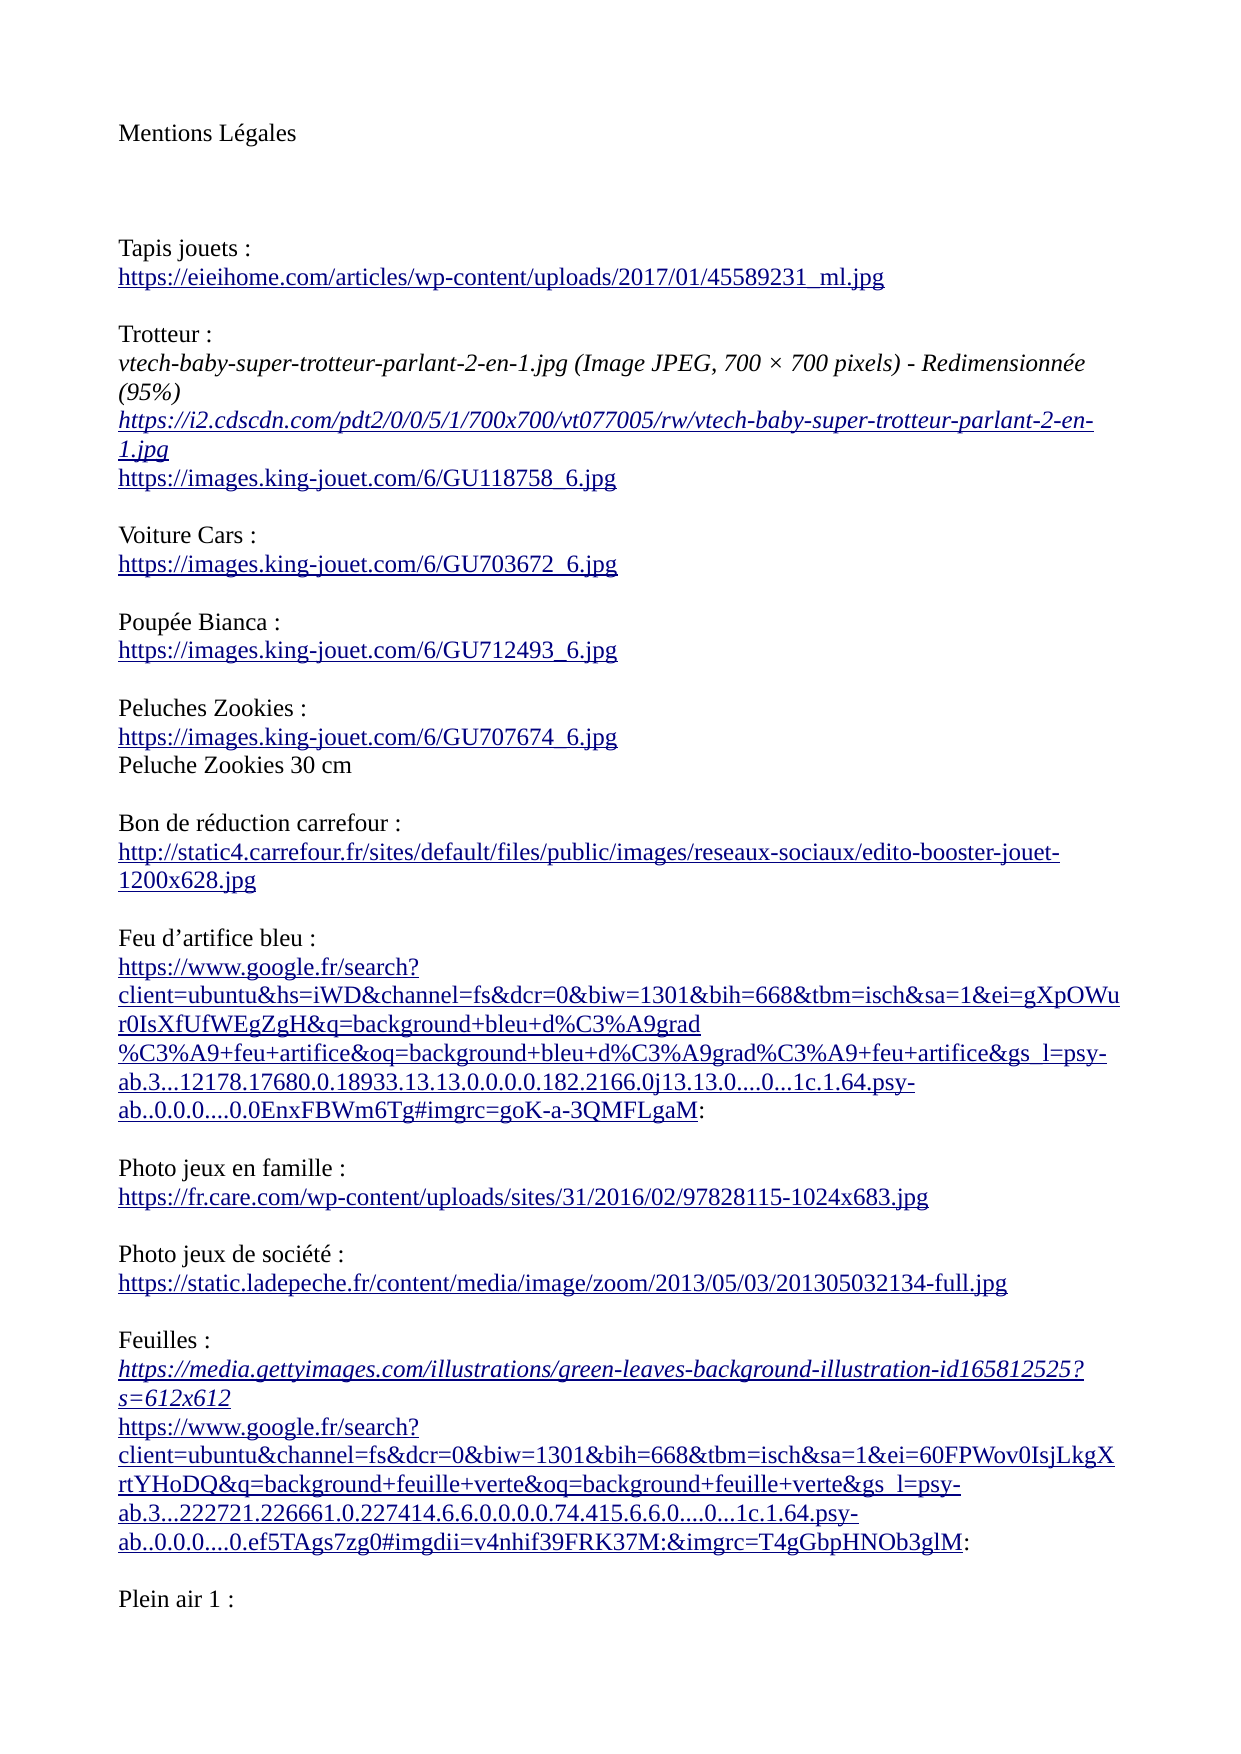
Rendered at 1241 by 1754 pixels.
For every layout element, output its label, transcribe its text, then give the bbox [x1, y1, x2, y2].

text Tapis jouets : [118, 233, 1122, 262]
text https://images.king-jouet.com/6/GU118758_6.jpg [118, 463, 1122, 492]
text Mentions Légales [118, 118, 1122, 147]
text https://www.google.fr/search?client=ubuntu&channel=fs&dcr=0&biw=1301&bih=668&tbm=isch&sa=1&ei=60FPWov0IsjLkgXrtYHoDQ&q=background+feuille+verte&oq=background+feuille+verte&gs_l=psy-ab.3...222721.226661.0.227414.6.6.0.0.0.0.74.415.6.6.0....0...1c.1.64.psy-ab..0.0.0....0.ef5TAgs7zg0#imgdii=v4nhif39FRK37M:&imgrc=T4gGbpHNOb3glM: [118, 1412, 1122, 1556]
text Plein air 1 : [118, 1584, 1122, 1613]
text https://i2.cdscdn.com/pdt2/0/0/5/1/700x700/vt077005/rw/vtech-baby-super-trotteur-parlant-2-en-1.jpg [118, 406, 1122, 463]
text https://images.king-jouet.com/6/GU712493_6.jpg [118, 636, 1122, 664]
text https://static.ladepeche.fr/content/media/image/zoom/2013/05/03/201305032134-full.jpg [118, 1268, 1122, 1297]
text Peluche Zookies 30 cm [118, 751, 1122, 779]
text https://fr.care.com/wp-content/uploads/sites/31/2016/02/97828115-1024x683.jpg [118, 1182, 1122, 1211]
text http://static4.carrefour.fr/sites/default/files/public/images/reseaux-sociaux/edito-booster-jouet-1200x628.jpg [118, 837, 1122, 894]
text Trotteur : [118, 319, 1122, 348]
text vtech-baby-super-trotteur-parlant-2-en-1.jpg (Image JPEG, 700 × 700 pixels) - Redimensionnée (95%) [118, 348, 1122, 406]
text https://eieihome.com/articles/wp-content/uploads/2017/01/45589231_ml.jpg [118, 262, 1122, 291]
text https://images.king-jouet.com/6/GU703672_6.jpg [118, 549, 1122, 578]
text Voiture Cars : [118, 521, 1122, 549]
text Poupée Bianca : [118, 607, 1122, 636]
text Photo jeux de société : [118, 1239, 1122, 1268]
text https://images.king-jouet.com/6/GU707674_6.jpg [118, 722, 1122, 751]
text Photo jeux en famille : [118, 1153, 1122, 1182]
text Feu d’artifice bleu : [118, 923, 1122, 952]
text https://www.google.fr/search?client=ubuntu&hs=iWD&channel=fs&dcr=0&biw=1301&bih=668&tbm=isch&sa=1&ei=gXpOWur0IsXfUfWEgZgH&q=background+bleu+d%C3%A9grad%C3%A9+feu+artifice&oq=background+bleu+d%C3%A9grad%C3%A9+feu+artifice&gs_l=psy-ab.3...12178.17680.0.18933.13.13.0.0.0.0.182.2166.0j13.13.0....0...1c.1.64.psy-ab..0.0.0....0.0EnxFBWm6Tg#imgrc=goK-a-3QMFLgaM: [118, 952, 1122, 1124]
text Bon de réduction carrefour : [118, 808, 1122, 837]
text Peluches Zookies : [118, 693, 1122, 722]
text Feuilles : [118, 1326, 1122, 1354]
text https://media.gettyimages.com/illustrations/green-leaves-background-illustration-id165812525?s=612x612 [118, 1354, 1122, 1412]
